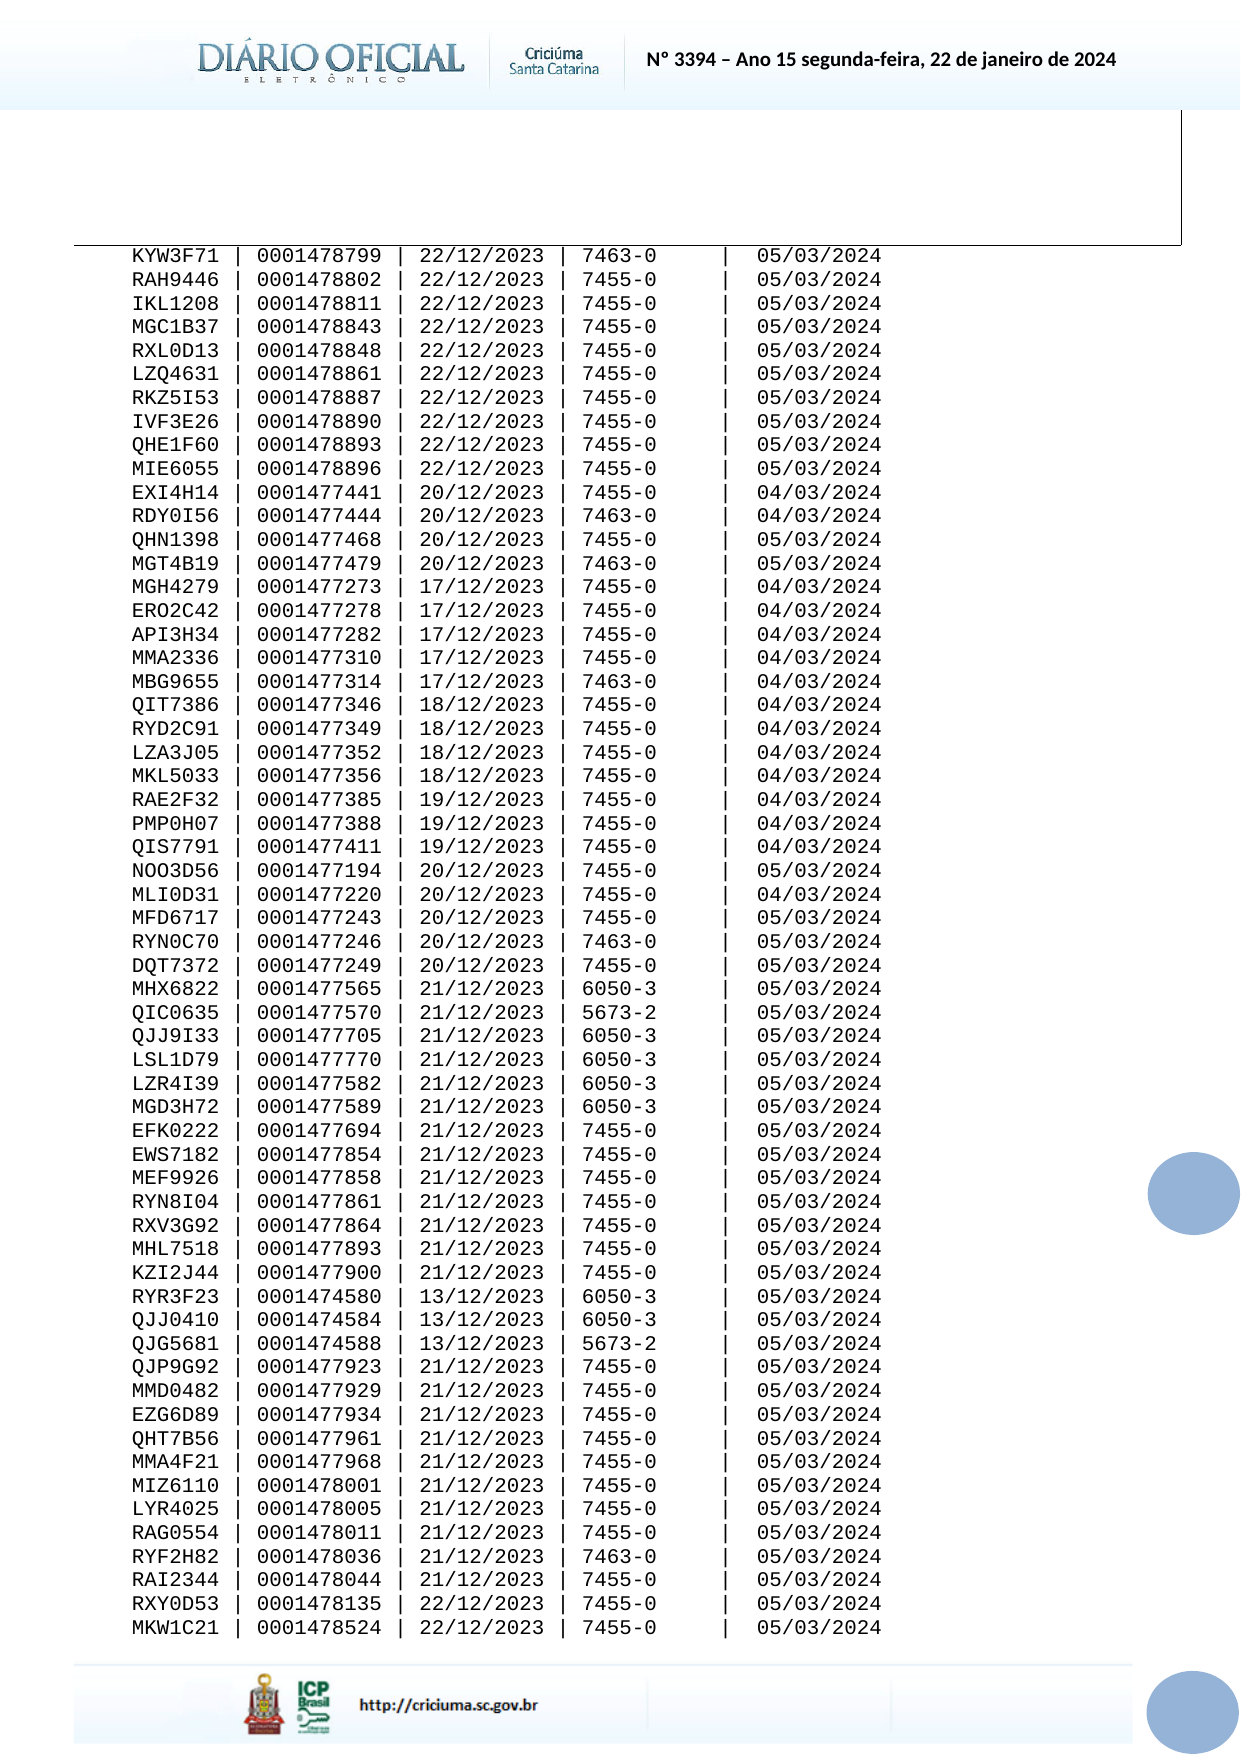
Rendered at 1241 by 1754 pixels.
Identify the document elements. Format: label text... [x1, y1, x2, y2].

text MMA2336 | 0001477310 | 17/12/2023 | 7455-0 | 04/03/2024 [44, 647, 1181, 671]
text RYF2H82 | 0001478036 | 21/12/2023 | 7463-0 | 05/03/2024 [44, 1546, 1181, 1569]
text IKL1208 | 0001478811 | 22/12/2023 | 7455-0 | 05/03/2024 [44, 292, 1181, 316]
text LZA3J05 | 0001477352 | 18/12/2023 | 7455-0 | 04/03/2024 [44, 742, 1181, 765]
text MGC1B37 | 0001478843 | 22/12/2023 | 7455-0 | 05/03/2024 [44, 316, 1181, 340]
text EFK0222 | 0001477694 | 21/12/2023 | 7455-0 | 05/03/2024 [44, 1120, 1181, 1144]
text EXI4H14 | 0001477441 | 20/12/2023 | 7455-0 | 04/03/2024 [44, 482, 1181, 505]
text QIC0635 | 0001477570 | 21/12/2023 | 5673-2 | 05/03/2024 [44, 1002, 1181, 1026]
text QIS7791 | 0001477411 | 19/12/2023 | 7455-0 | 04/03/2024 [44, 836, 1181, 860]
text MGH4279 | 0001477273 | 17/12/2023 | 7455-0 | 04/03/2024 [44, 576, 1181, 600]
text RAE2F32 | 0001477385 | 19/12/2023 | 7455-0 | 04/03/2024 [44, 789, 1181, 813]
text RYN0C70 | 0001477246 | 20/12/2023 | 7463-0 | 05/03/2024 [44, 931, 1181, 954]
text RXY0D53 | 0001478135 | 22/12/2023 | 7455-0 | 05/03/2024 [44, 1593, 1181, 1617]
text MMA4F21 | 0001477968 | 21/12/2023 | 7455-0 | 05/03/2024 [44, 1451, 1181, 1475]
text ERO2C42 | 0001477278 | 17/12/2023 | 7455-0 | 04/03/2024 [44, 600, 1181, 623]
text IVF3E26 | 0001478890 | 22/12/2023 | 7455-0 | 05/03/2024 [44, 411, 1181, 434]
text MBG9655 | 0001477314 | 17/12/2023 | 7463-0 | 04/03/2024 [44, 671, 1181, 694]
text API3H34 | 0001477282 | 17/12/2023 | 7455-0 | 04/03/2024 [44, 623, 1181, 647]
text RYD2C91 | 0001477349 | 18/12/2023 | 7455-0 | 04/03/2024 [44, 718, 1181, 742]
text RAH9446 | 0001478802 | 22/12/2023 | 7455-0 | 05/03/2024 [44, 269, 1181, 292]
text LYR4025 | 0001478005 | 21/12/2023 | 7455-0 | 05/03/2024 [44, 1498, 1181, 1522]
text MKL5033 | 0001477356 | 18/12/2023 | 7455-0 | 04/03/2024 [44, 765, 1181, 789]
text MEF9926 | 0001477858 | 21/12/2023 | 7455-0 | 05/03/2024 [44, 1167, 1157, 1191]
text MMD0482 | 0001477929 | 21/12/2023 | 7455-0 | 05/03/2024 [44, 1380, 1181, 1404]
text RXL0D13 | 0001478848 | 22/12/2023 | 7455-0 | 05/03/2024 [44, 340, 1181, 363]
text NOO3D56 | 0001477194 | 20/12/2023 | 7455-0 | 05/03/2024 [44, 860, 1181, 884]
text MKW1C21 | 0001478524 | 22/12/2023 | 7455-0 | 05/03/2024 [44, 1617, 1181, 1640]
text QHE1F60 | 0001478893 | 22/12/2023 | 7455-0 | 05/03/2024 [44, 434, 1181, 458]
text DQT7372 | 0001477249 | 20/12/2023 | 7455-0 | 05/03/2024 [44, 954, 1181, 978]
text EZG6D89 | 0001477934 | 21/12/2023 | 7455-0 | 05/03/2024 [44, 1404, 1181, 1427]
text QJJ9I33 | 0001477705 | 21/12/2023 | 6050-3 | 05/03/2024 [44, 1026, 1181, 1049]
text EWS7182 | 0001477854 | 21/12/2023 | 7455-0 | 05/03/2024 [44, 1144, 1181, 1167]
text RAG0554 | 0001478011 | 21/12/2023 | 7455-0 | 05/03/2024 [44, 1522, 1181, 1546]
text MGD3H72 | 0001477589 | 21/12/2023 | 6050-3 | 05/03/2024 [44, 1096, 1181, 1120]
text LSL1D79 | 0001477770 | 21/12/2023 | 6050-3 | 05/03/2024 [44, 1049, 1181, 1073]
text QIT7386 | 0001477346 | 18/12/2023 | 7455-0 | 04/03/2024 [44, 694, 1181, 718]
text QJG5681 | 0001474588 | 13/12/2023 | 5673-2 | 05/03/2024 [44, 1333, 1181, 1357]
text LZQ4631 | 0001478861 | 22/12/2023 | 7455-0 | 05/03/2024 [44, 363, 1181, 387]
text KYW3F71 | 0001478799 | 22/12/2023 | 7463-0 | 05/03/2024 [44, 245, 1181, 269]
text QJJ0410 | 0001474584 | 13/12/2023 | 6050-3 | 05/03/2024 [44, 1309, 1181, 1333]
text MFD6717 | 0001477243 | 20/12/2023 | 7455-0 | 05/03/2024 [44, 907, 1181, 931]
text QHN1398 | 0001477468 | 20/12/2023 | 7455-0 | 05/03/2024 [44, 529, 1181, 553]
text MIE6055 | 0001478896 | 22/12/2023 | 7455-0 | 05/03/2024 [44, 458, 1181, 482]
text RKZ5I53 | 0001478887 | 22/12/2023 | 7455-0 | 05/03/2024 [44, 387, 1181, 411]
text RYN8I04 | 0001477861 | 21/12/2023 | 7455-0 | 05/03/2024 [44, 1191, 1153, 1215]
text LZR4I39 | 0001477582 | 21/12/2023 | 6050-3 | 05/03/2024 [44, 1073, 1181, 1096]
text MHX6822 | 0001477565 | 21/12/2023 | 6050-3 | 05/03/2024 [44, 978, 1181, 1002]
text MIZ6110 | 0001478001 | 21/12/2023 | 7455-0 | 05/03/2024 [44, 1475, 1181, 1498]
text RAI2344 | 0001478044 | 21/12/2023 | 7455-0 | 05/03/2024 [44, 1569, 1181, 1593]
text QHT7B56 | 0001477961 | 21/12/2023 | 7455-0 | 05/03/2024 [44, 1427, 1181, 1451]
text RYR3F23 | 0001474580 | 13/12/2023 | 6050-3 | 05/03/2024 [44, 1286, 1181, 1309]
text QJP9G92 | 0001477923 | 21/12/2023 | 7455-0 | 05/03/2024 [44, 1357, 1181, 1380]
text PMP0H07 | 0001477388 | 19/12/2023 | 7455-0 | 04/03/2024 [44, 813, 1181, 836]
text RXV3G92 | 0001477864 | 21/12/2023 | 7455-0 | 05/03/2024 [44, 1215, 1181, 1238]
text MHL7518 | 0001477893 | 21/12/2023 | 7455-0 | 05/03/2024 [44, 1238, 1181, 1262]
text MLI0D31 | 0001477220 | 20/12/2023 | 7455-0 | 04/03/2024 [44, 884, 1181, 907]
text KZI2J44 | 0001477900 | 21/12/2023 | 7455-0 | 05/03/2024 [44, 1262, 1181, 1286]
text RDY0I56 | 0001477444 | 20/12/2023 | 7463-0 | 04/03/2024 [44, 505, 1181, 529]
text MGT4B19 | 0001477479 | 20/12/2023 | 7463-0 | 05/03/2024 [44, 553, 1181, 576]
